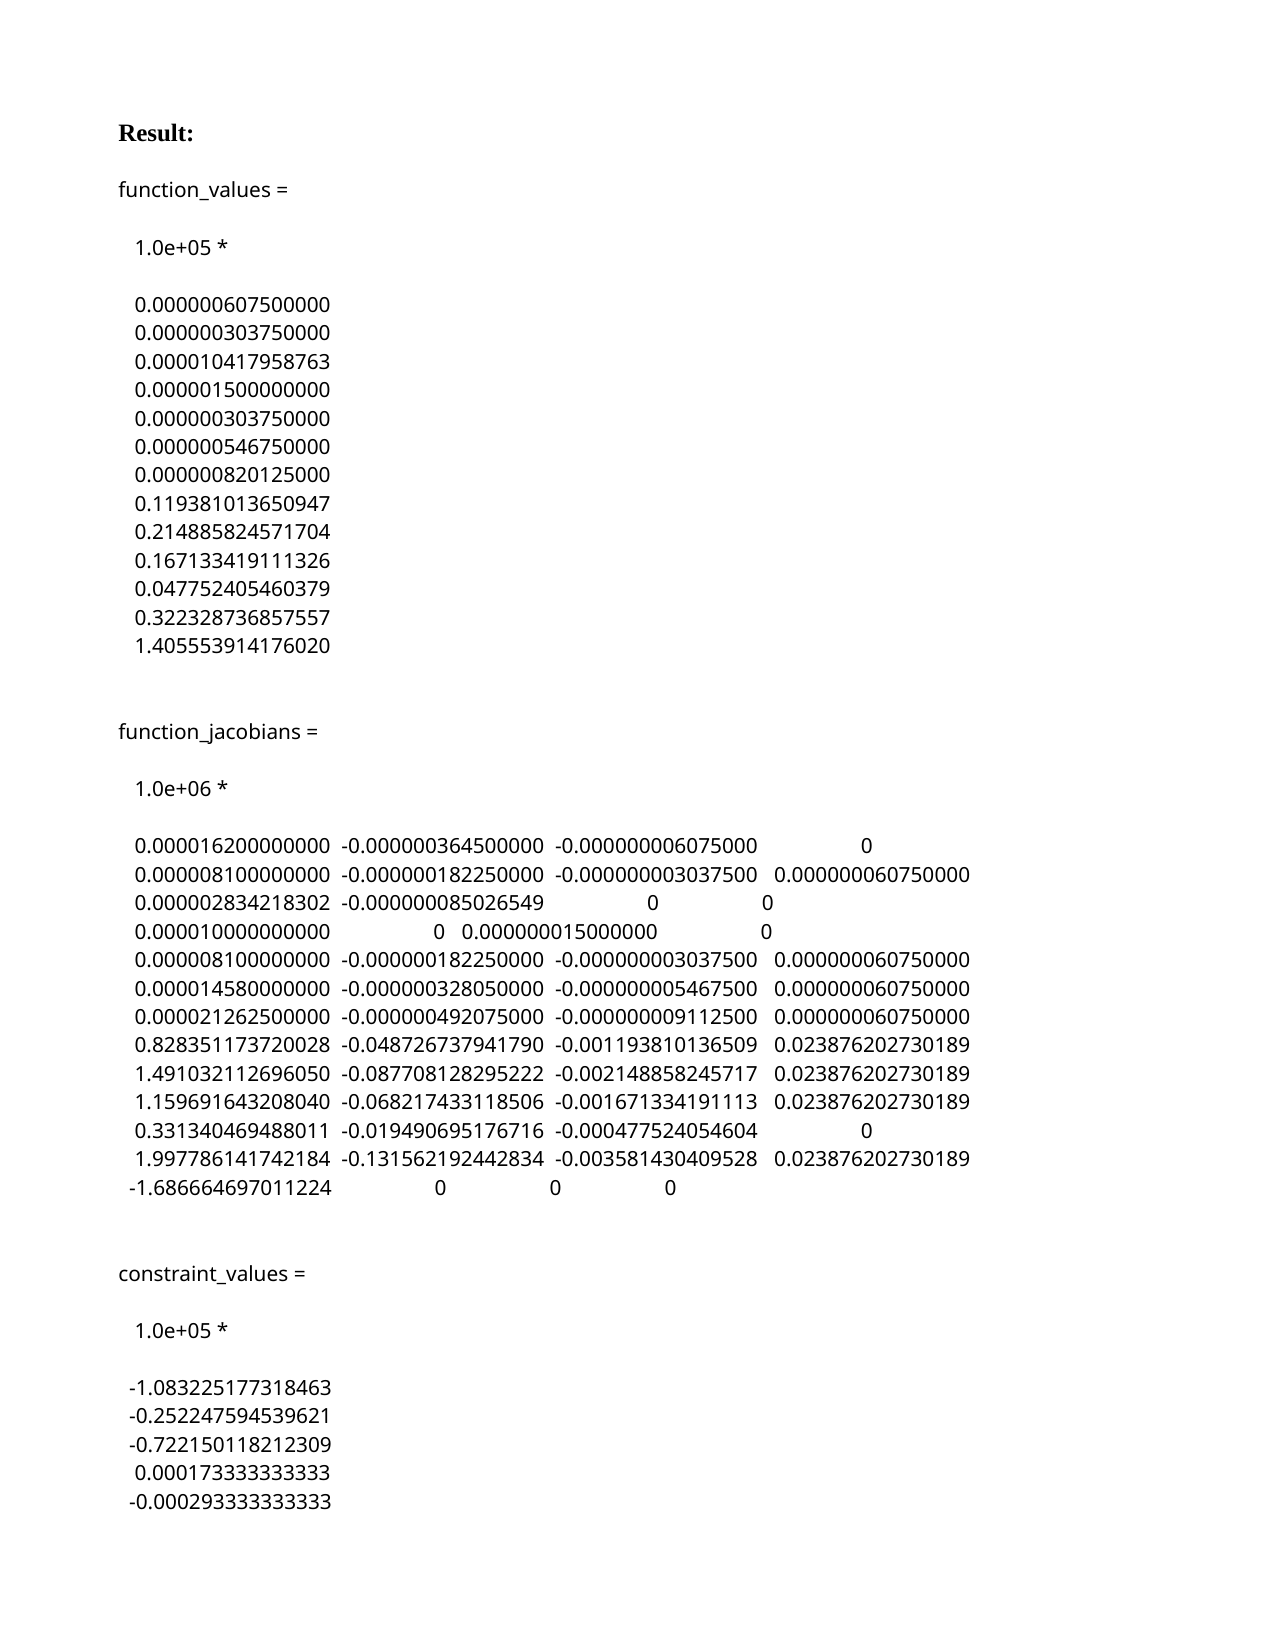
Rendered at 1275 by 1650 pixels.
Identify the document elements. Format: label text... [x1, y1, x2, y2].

text 0.000000303750000 [118, 318, 1157, 347]
text 0.000010000000000 0 0.000000015000000 0 [118, 917, 1157, 945]
text 0.000000303750000 [118, 404, 1157, 432]
text constraint_values = [118, 1259, 1157, 1287]
text 0.167133419111326 [118, 546, 1157, 574]
text 0.000016200000000 -0.000000364500000 -0.000000006075000 0 [118, 832, 1157, 860]
text 0.000000820125000 [118, 461, 1157, 489]
text 0.000173333333333 [118, 1458, 1157, 1487]
text 0.322328736857557 [118, 603, 1157, 631]
text function_values = [118, 176, 1157, 204]
text 0.000002834218302 -0.000000085026549 0 0 [118, 888, 1157, 917]
text 1.159691643208040 -0.068217433118506 -0.001671334191113 0.023876202730189 [118, 1087, 1157, 1116]
text function_jacobians = [118, 717, 1157, 746]
text 0.214885824571704 [118, 517, 1157, 546]
text 1.491032112696050 -0.087708128295222 -0.002148858245717 0.023876202730189 [118, 1059, 1157, 1087]
text 0.828351173720028 -0.048726737941790 -0.001193810136509 0.023876202730189 [118, 1031, 1157, 1059]
text 0.000010417958763 [118, 347, 1157, 375]
text -1.083225177318463 [118, 1373, 1157, 1402]
text 0.000008100000000 -0.000000182250000 -0.000000003037500 0.000000060750000 [118, 860, 1157, 888]
text 1.0e+05 * [118, 233, 1157, 261]
text 1.0e+06 * [118, 774, 1157, 803]
text Result: [118, 118, 1157, 147]
text 1.0e+05 * [118, 1316, 1157, 1344]
text 0.000014580000000 -0.000000328050000 -0.000000005467500 0.000000060750000 [118, 974, 1157, 1002]
text 0.119381013650947 [118, 489, 1157, 517]
text 1.405553914176020 [118, 631, 1157, 660]
text 0.000001500000000 [118, 375, 1157, 404]
text 0.000021262500000 -0.000000492075000 -0.000000009112500 0.000000060750000 [118, 1002, 1157, 1031]
text 0.331340469488011 -0.019490695176716 -0.000477524054604 0 [118, 1116, 1157, 1144]
text 0.000008100000000 -0.000000182250000 -0.000000003037500 0.000000060750000 [118, 945, 1157, 974]
text -0.000293333333333 [118, 1487, 1157, 1515]
text 1.997786141742184 -0.131562192442834 -0.003581430409528 0.023876202730189 [118, 1144, 1157, 1173]
text -0.252247594539621 [118, 1402, 1157, 1430]
text 0.000000607500000 [118, 290, 1157, 318]
text 0.047752405460379 [118, 574, 1157, 603]
text 0.000000546750000 [118, 432, 1157, 461]
text -1.686664697011224 0 0 0 [118, 1173, 1157, 1201]
text -0.722150118212309 [118, 1430, 1157, 1458]
